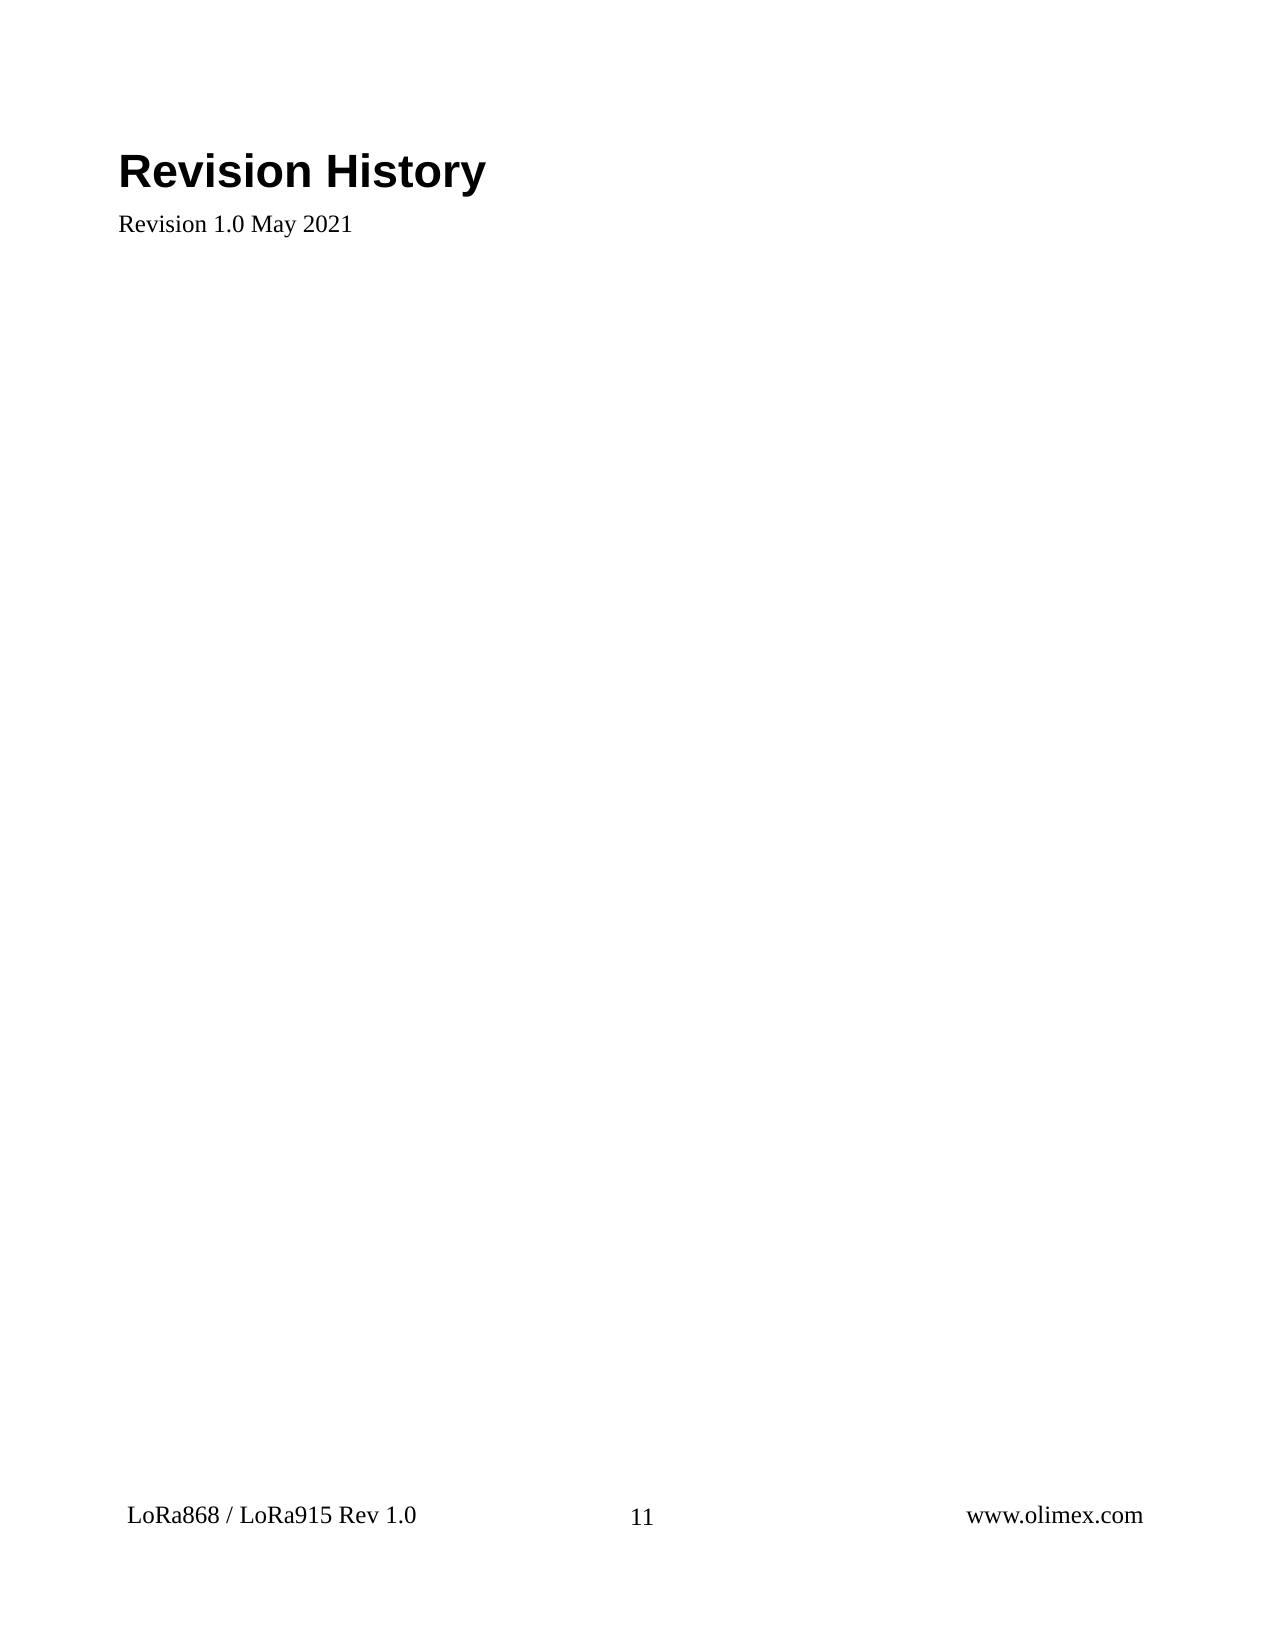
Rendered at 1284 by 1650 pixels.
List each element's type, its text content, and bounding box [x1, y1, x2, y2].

subtitle Revision History [118, 143, 1166, 197]
text Revision 1.0 May 2021 [118, 209, 1166, 238]
